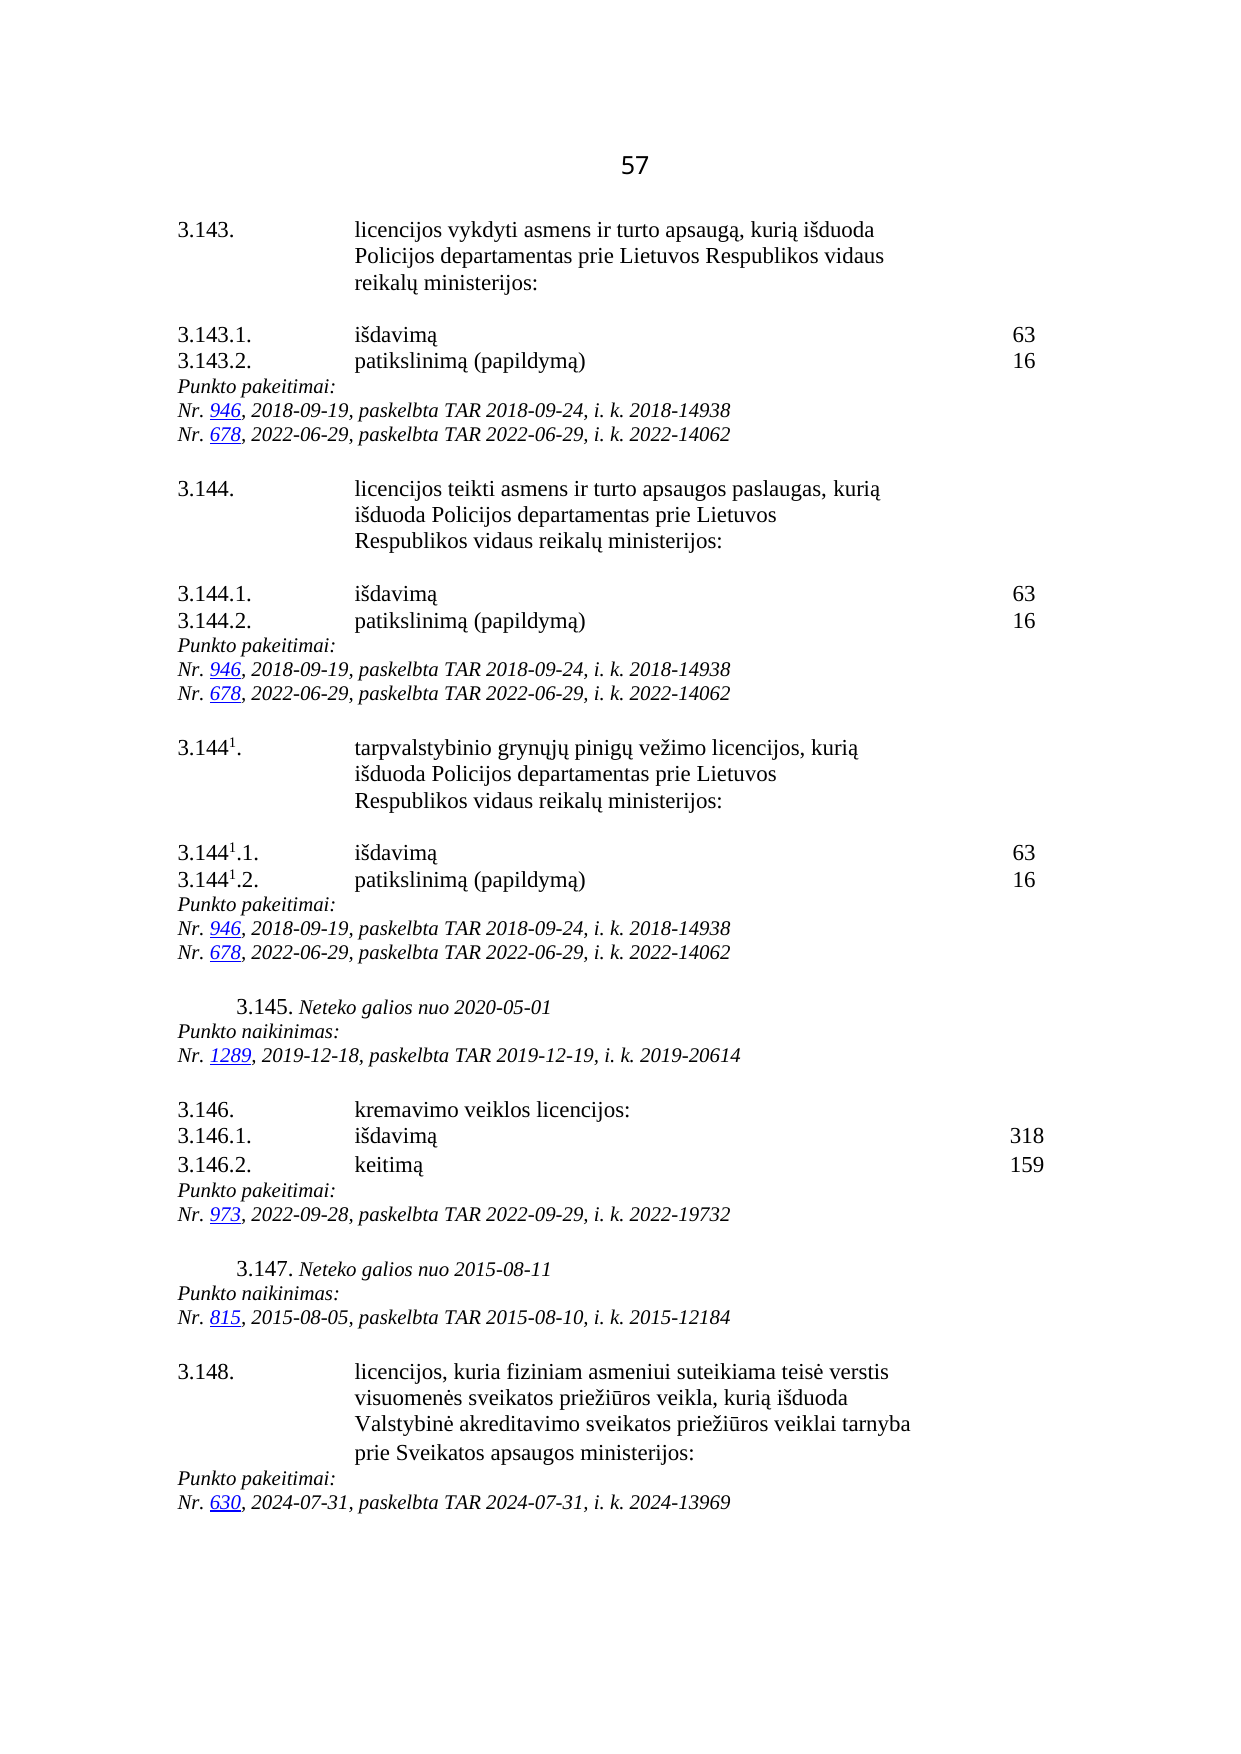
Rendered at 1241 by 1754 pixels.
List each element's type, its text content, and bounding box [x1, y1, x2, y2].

text 3.146.1. išdavimą 318 [177, 1123, 1092, 1149]
text 3.144.1. išdavimą 63 [177, 580, 1092, 607]
text 3.1441.1. išdavimą 63 [177, 839, 1092, 866]
text Nr. 630, 2024-07-31, paskelbta TAR 2024-07-31, i. k. 2024-13969 [177, 1490, 1092, 1514]
text Nr. 946, 2018-09-19, paskelbta TAR 2018-09-24, i. k. 2018-14938 [177, 657, 1092, 681]
text 3.1441. tarpvalstybinio grynųjų pinigų vežimo licencijos, kurią išduoda Policijos departamentas prie Lietuvos Respublikos vidaus reikalų ministerijos: [177, 734, 886, 839]
text Nr. 1289, 2019-12-18, paskelbta TAR 2019-12-19, i. k. 2019-20614 [177, 1043, 1092, 1067]
text 3.143.1. išdavimą 63 [177, 321, 1092, 348]
text Punkto pakeitimai: [177, 1178, 1092, 1202]
text Punkto pakeitimai: [177, 374, 1092, 398]
text Punkto pakeitimai: [177, 892, 1092, 916]
text 3.143.2. patikslinimą (papildymą) 16 [177, 348, 1092, 374]
text Punkto pakeitimai: [177, 1466, 1092, 1490]
text 3.146. kremavimo veiklos licencijos: [177, 1096, 1092, 1123]
text Punkto naikinimas: [177, 1281, 1092, 1305]
text Punkto pakeitimai: [177, 633, 1092, 657]
text 3.144. licencijos teikti asmens ir turto apsaugos paslaugas, kurią išduoda Policijos departamentas prie Lietuvos Respublikos vidaus reikalų ministerijos: [177, 475, 886, 580]
text 3.148. licencijos, kuria fiziniam asmeniui suteikiama teisė verstis visuomenės sveikatos priežiūros veikla, kurią išduoda Valstybinė akreditavimo sveikatos priežiūros veiklai tarnyba prie Sveikatos apsaugos ministerijos: [177, 1358, 945, 1466]
text Nr. 946, 2018-09-19, paskelbta TAR 2018-09-24, i. k. 2018-14938 [177, 398, 1092, 422]
text 3.146.2. keitimą 159 [177, 1149, 1092, 1178]
text 3.143. licencijos vykdyti asmens ir turto apsaugą, kurią išduoda Policijos departamentas prie Lietuvos Respublikos vidaus reikalų ministerijos: [177, 216, 886, 321]
text 3.144.2. patikslinimą (papildymą) 16 [177, 607, 1092, 633]
text 3.147. Neteko galios nuo 2015-08-11 [177, 1254, 1092, 1281]
text Nr. 678, 2022-06-29, paskelbta TAR 2022-06-29, i. k. 2022-14062 [177, 940, 1092, 964]
text 3.145. Neteko galios nuo 2020-05-01 [177, 993, 1092, 1019]
text Nr. 815, 2015-08-05, paskelbta TAR 2015-08-10, i. k. 2015-12184 [177, 1305, 1092, 1329]
text Nr. 678, 2022-06-29, paskelbta TAR 2022-06-29, i. k. 2022-14062 [177, 681, 1092, 705]
text Nr. 946, 2018-09-19, paskelbta TAR 2018-09-24, i. k. 2018-14938 [177, 916, 1092, 940]
text Nr. 973, 2022-09-28, paskelbta TAR 2022-09-29, i. k. 2022-19732 [177, 1202, 1092, 1226]
text Nr. 678, 2022-06-29, paskelbta TAR 2022-06-29, i. k. 2022-14062 [177, 422, 1092, 446]
text 3.1441.2. patikslinimą (papildymą) 16 [177, 866, 1092, 892]
text Punkto naikinimas: [177, 1019, 1092, 1043]
